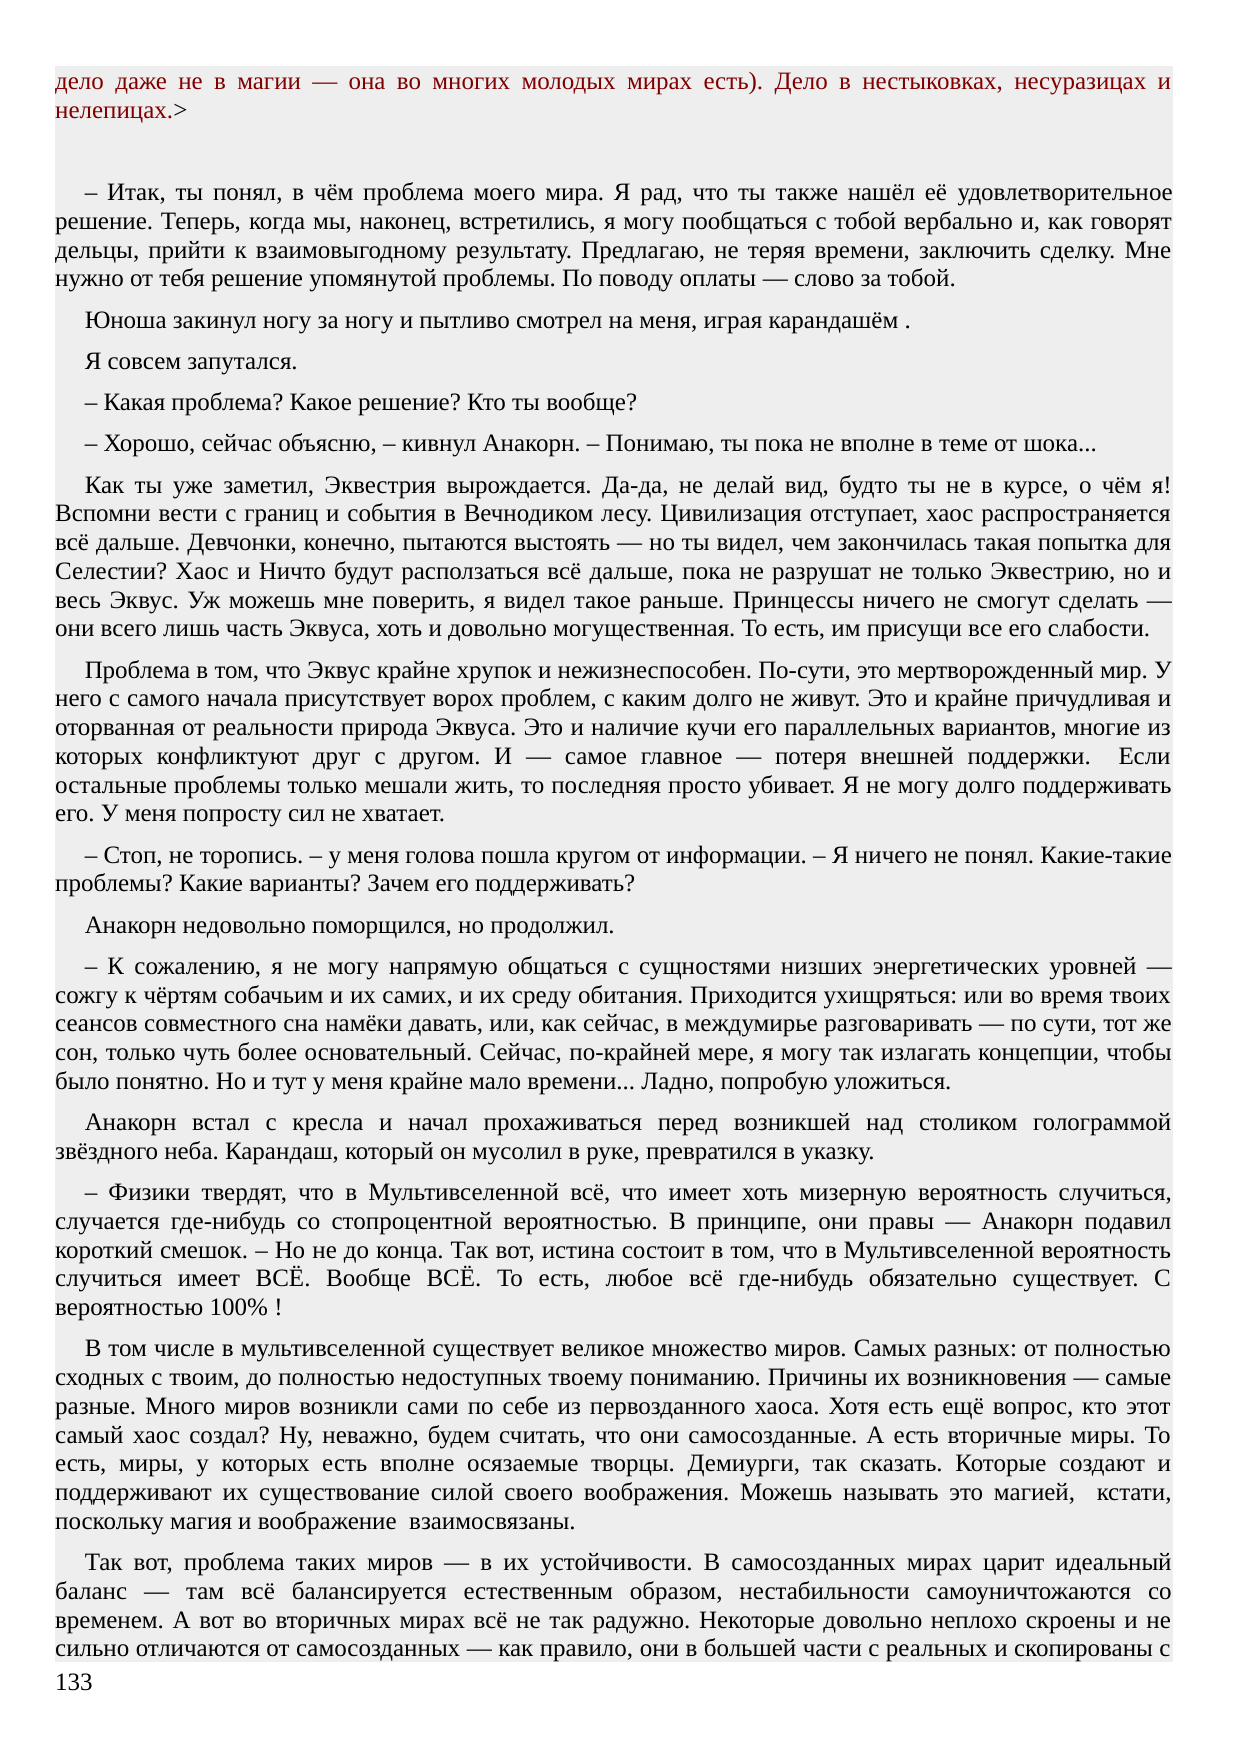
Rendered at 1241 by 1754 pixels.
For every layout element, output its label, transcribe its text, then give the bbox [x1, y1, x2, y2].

text – Физики твердят, что в Мультивселенной всё, что имеет хоть мизерную вероятность случиться, случается где-нибудь со стопроцентной вероятностью. В принципе, они правы — Анакорн подавил короткий смешок. – Но не до конца. Так вот, истина состоит в том, что в Мультивселенной вероятность случиться имеет ВСЁ. Вообще ВСЁ. То есть, любое всё где-нибудь обязательно существует. С вероятностью 100% ! [55, 1177, 1173, 1321]
text Так вот, проблема таких миров — в их устойчивости. В самосозданных мирах царит идеальный баланс — там всё балансируется естественным образом, нестабильности самоуничтожаются со временем. А вот во вторичных мирах всё не так радужно. Некоторые довольно неплохо скроены и не сильно отличаются от самосозданных — как правило, они в большей части с реальных и скопированы с [55, 1547, 1173, 1662]
text дело даже не в магии — она во многих молодых мирах есть). Дело в нестыковках, несуразицах и нелепицах.> [55, 66, 1173, 123]
text – К сожалению, я не могу напрямую общаться с сущностями низших энергетических уровней — сожгу к чёртям собачьим и их самих, и их среду обитания. Приходится ухищряться: или во время твоих сеансов совместного сна намёки давать, или, как сейчас, в междумирье разговаривать — по сути, тот же сон, только чуть более основательный. Сейчас, по-крайней мере, я могу так излагать концепции, чтобы было понятно. Но и тут у меня крайне мало времени... Ладно, попробую уложиться. [55, 951, 1173, 1095]
text – Какая проблема? Какое решение? Кто ты вообще? [55, 387, 1173, 416]
text Анакорн встал с кресла и начал прохаживаться перед возникшей над столиком голограммой звёздного неба. Карандаш, который он мусолил в руке, превратился в указку. [55, 1107, 1173, 1165]
text – Итак, ты понял, в чём проблема моего мира. Я рад, что ты также нашёл её удовлетворительное решение. Теперь, когда мы, наконец, встретились, я могу пообщаться с тобой вербально и, как говорят дельцы, прийти к взаимовыгодному результату. Предлагаю, не теряя времени, заключить сделку. Мне нужно от тебя решение упомянутой проблемы. По поводу оплаты — слово за тобой. [55, 177, 1173, 292]
text Анакорн недовольно поморщился, но продолжил. [55, 910, 1173, 938]
text Как ты уже заметил, Эквестрия вырождается. Да-да, не делай вид, будто ты не в курсе, о чём я! Вспомни вести с границ и события в Вечнодиком лесу. Цивилизация отступает, хаос распространяется всё дальше. Девчонки, конечно, пытаются выстоять — но ты видел, чем закончилась такая попытка для Селестии? Хаос и Ничто будут расползаться всё дальше, пока не разрушат не только Эквестрию, но и весь Эквус. Уж можешь мне поверить, я видел такое раньше. Принцессы ничего не смогут сделать — они всего лишь часть Эквуса, хоть и довольно могущественная. То есть, им присущи все его слабости. [55, 470, 1173, 642]
text Проблема в том, что Эквус крайне хрупок и нежизнеспособен. По-сути, это мертворожденный мир. У него с самого начала присутствует ворох проблем, с каким долго не живут. Это и крайне причудливая и оторванная от реальности природа Эквуса. Это и наличие кучи его параллельных вариантов, многие из которых конфликтуют друг с другом. И — самое главное — потеря внешней поддержки. Если остальные проблемы только мешали жить, то последняя просто убивает. Я не могу долго поддерживать его. У меня попросту сил не хватает. [55, 655, 1173, 827]
text – Стоп, не торопись. – у меня голова пошла кругом от информации. – Я ничего не понял. Какие-такие проблемы? Какие варианты? Зачем его поддерживать? [55, 840, 1173, 897]
text – Хорошо, сейчас объясню, – кивнул Анакорн. – Понимаю, ты пока не вполне в теме от шока... [55, 428, 1173, 457]
text В том числе в мультивселенной существует великое множество миров. Самых разных: от полностью сходных с твоим, до полностью недоступных твоему пониманию. Причины их возникновения — самые разные. Много миров возникли сами по себе из первозданного хаоса. Хотя есть ещё вопрос, кто этот самый хаос создал? Ну, неважно, будем считать, что они самосозданные. А есть вторичные миры. То есть, миры, у которых есть вполне осязаемые творцы. Демиурги, так сказать. Которые создают и поддерживают их существование силой своего воображения. Можешь называть это магией, кстати, поскольку магия и воображение взаимосвязаны. [55, 1333, 1173, 1535]
text Я совсем запутался. [55, 346, 1173, 375]
text Юноша закинул ногу за ногу и пытливо смотрел на меня, играя карандашём . [55, 305, 1173, 333]
